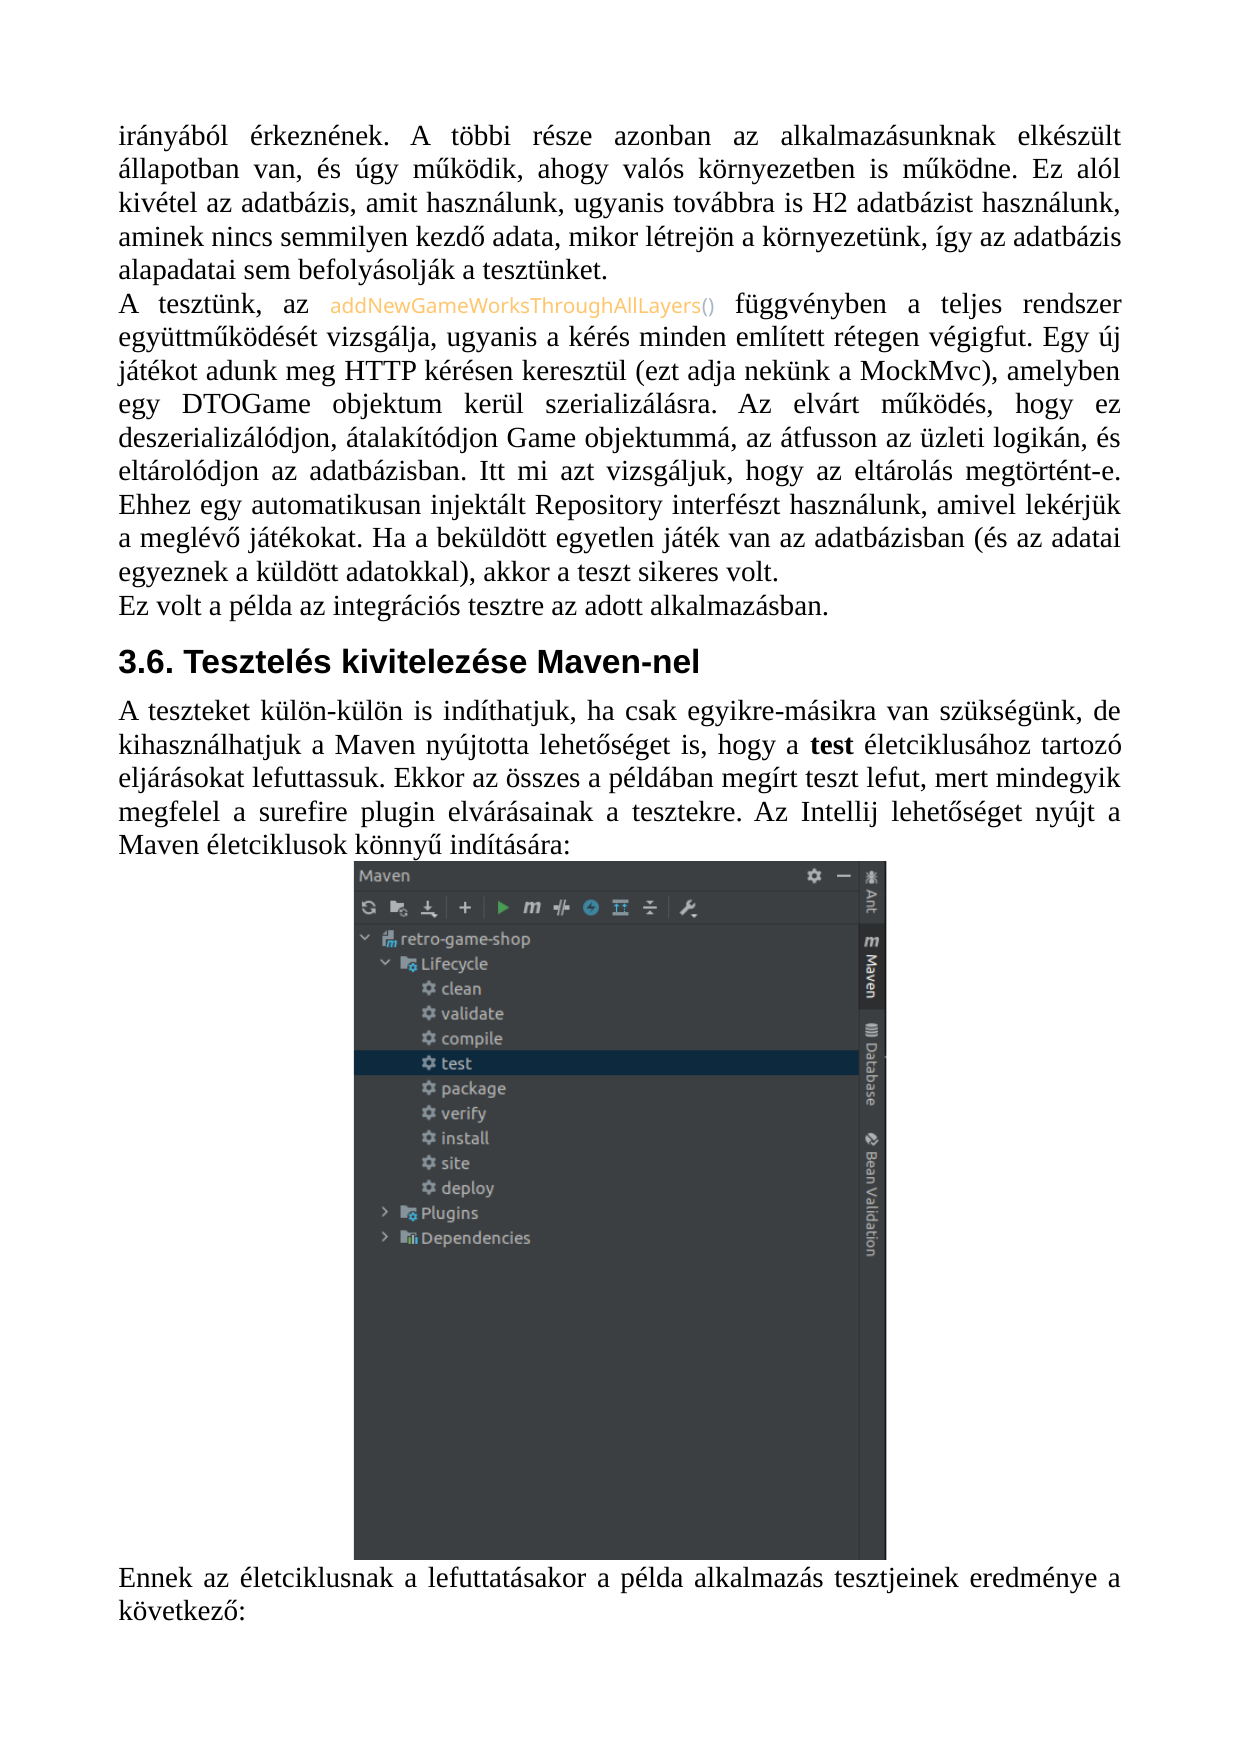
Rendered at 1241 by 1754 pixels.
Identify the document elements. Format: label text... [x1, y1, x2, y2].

text A tesztünk, az addNewGameWorksThroughAllLayers() függvényben a teljes rendszer együttműködését vizsgálja, ugyanis a kérés minden említett rétegen végigfut. Egy új játékot adunk meg HTTP kérésen keresztül (ezt adja nekünk a MockMvc), amelyben egy DTOGame objektum kerül szerializálásra. Az elvárt működés, hogy ez deszerializálódjon, átalakítódjon Game objektummá, az átfusson az üzleti logikán, és eltárolódjon az adatbázisban. Itt mi azt vizsgáljuk, hogy az eltárolás megtörtént-e. Ehhez egy automatikusan injektált Repository interfészt használunk, amivel lekérjük a meglévő játékokat. Ha a beküldött egyetlen játék van az adatbázisban (és az adatai egyeznek a küldött adatokkal), akkor a teszt sikeres volt. [118, 286, 1122, 588]
picture [353, 861, 887, 1560]
text Ennek az életciklusnak a lefuttatásakor a példa alkalmazás tesztjeinek eredménye a következő: [118, 1560, 1122, 1627]
subtitle 3.6. Tesztelés kivitelezése Maven-nel [118, 642, 1122, 681]
text Ez volt a példa az integrációs tesztre az adott alkalmazásban. [118, 588, 1122, 621]
text A teszteket külön-külön is indíthatjuk, ha csak egyikre-másikra van szükségünk, de kihasználhatjuk a Maven nyújtotta lehetőséget is, hogy a test életciklusához tartozó eljárásokat lefuttassuk. Ekkor az összes a példában megírt teszt lefut, mert mindegyik megfelel a surefire plugin elvárásainak a tesztekre. Az Intellij lehetőséget nyújt a Maven életciklusok könnyű indítására: [118, 693, 1122, 861]
text irányából érkeznének. A többi része azonban az alkalmazásunknak elkészült állapotban van, és úgy működik, ahogy valós környezetben is működne. Ez alól kivétel az adatbázis, amit használunk, ugyanis továbbra is H2 adatbázist használunk, aminek nincs semmilyen kezdő adata, mikor létrejön a környezetünk, így az adatbázis alapadatai sem befolyásolják a tesztünket. [118, 118, 1122, 286]
